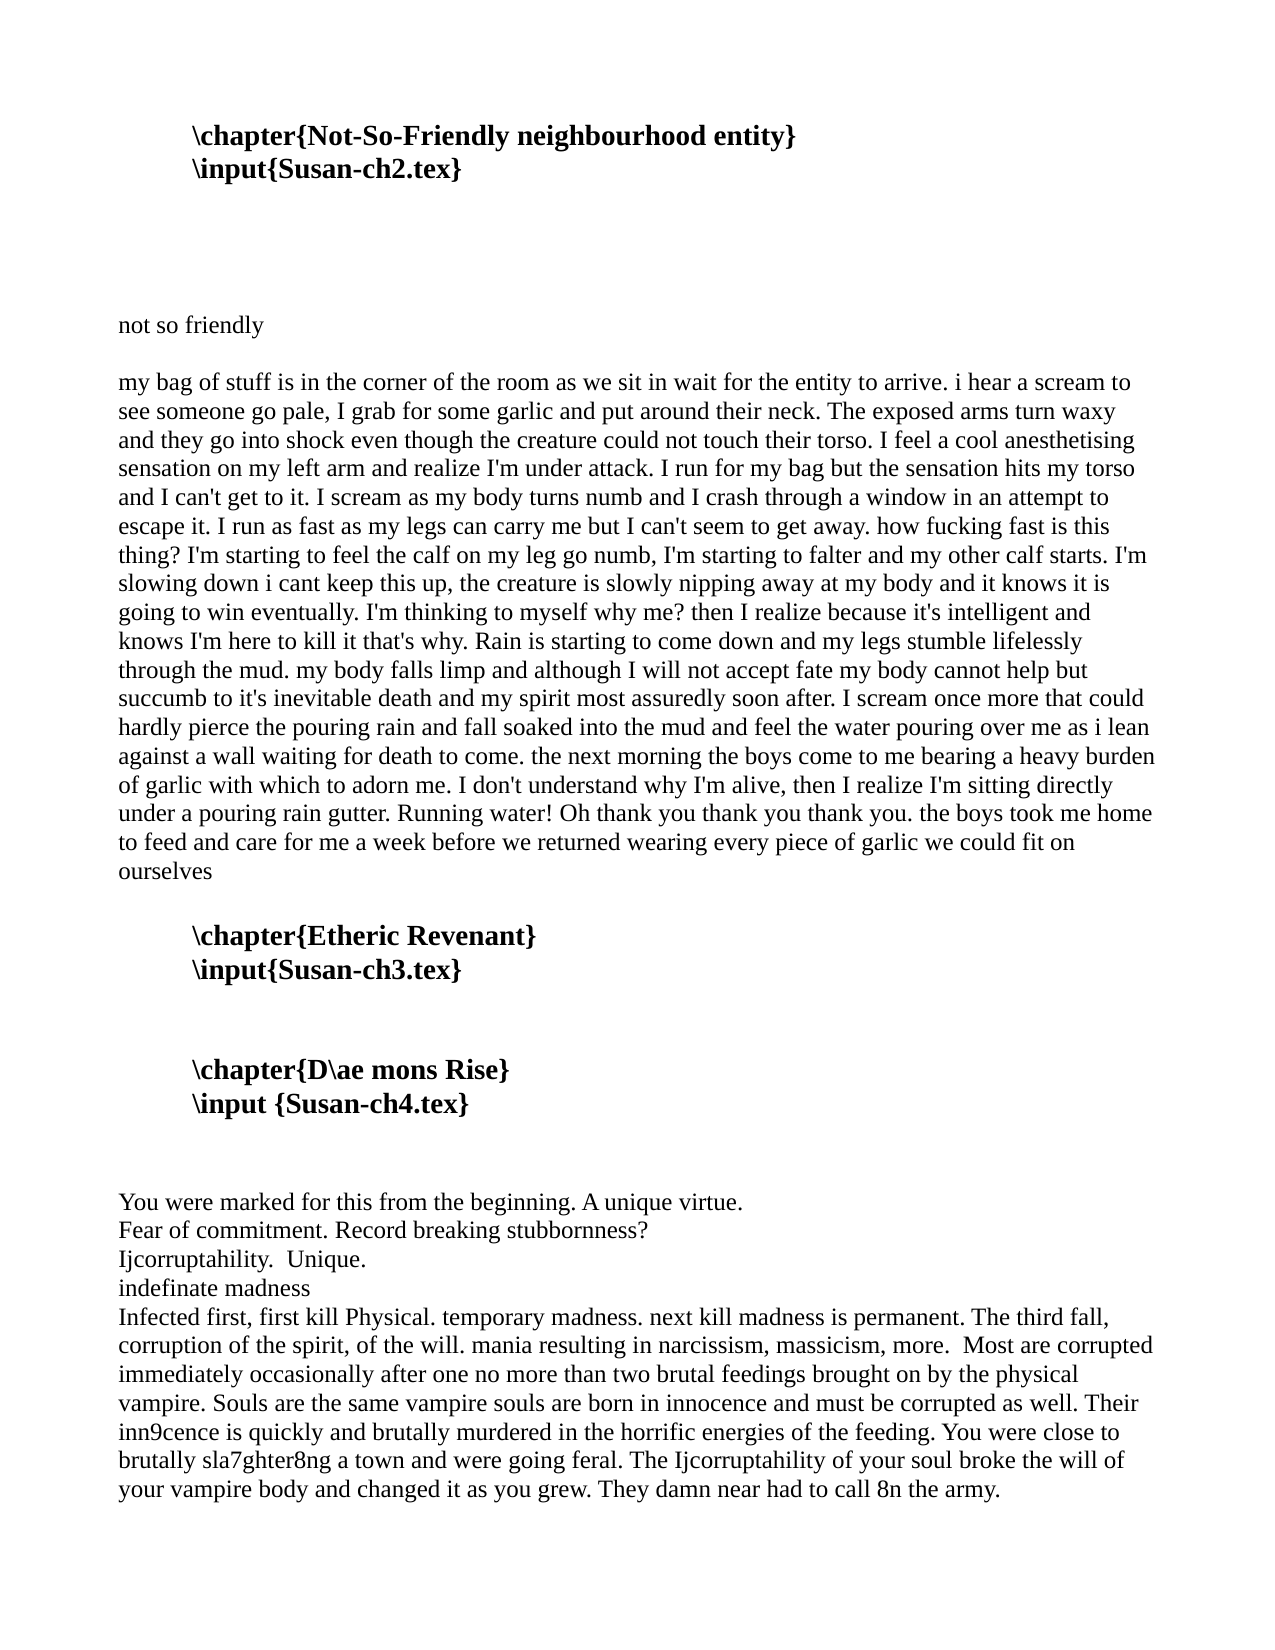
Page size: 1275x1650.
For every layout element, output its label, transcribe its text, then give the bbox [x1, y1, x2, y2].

text You were marked for this from the beginning. A unique virtue. [118, 1187, 1157, 1215]
text Fear of commitment. Record breaking stubbornness? [118, 1215, 1157, 1244]
text \chapter{D\ae mons Rise} [118, 1052, 1157, 1086]
text Ijcorruptahility. Unique. [118, 1244, 1157, 1273]
text Infected first, first kill Physical. temporary madness. next kill madness is permanent. The third fall, corruption of the spirit, of the will. mania resulting in narcissism, massicism, more. Most are corrupted immediately occasionally after one no more than two brutal feedings brought on by the physical vampire. Souls are the same vampire souls are born in innocence and must be corrupted as well. Their inn9cence is quickly and brutally murdered in the horrific energies of the feeding. You were close to brutally sla7ghter8ng a town and were going feral. The Ijcorruptahility of your soul broke the will of your vampire body and changed it as you grew. They damn near had to call 8n the army. [118, 1302, 1157, 1503]
text \input {Susan-ch4.tex} [118, 1086, 1157, 1119]
text not so friendly [118, 310, 1157, 338]
text \chapter{Etheric Revenant} [118, 918, 1157, 952]
text my bag of stuff is in the corner of the room as we sit in wait for the entity to arrive. i hear a scream to see someone go pale, I grab for some garlic and put around their neck. The exposed arms turn waxy and they go into shock even though the creature could not touch their torso. I feel a cool anesthetising sensation on my left arm and realize I'm under attack. I run for my bag but the sensation hits my torso and I can't get to it. I scream as my body turns numb and I crash through a window in an attempt to escape it. I run as fast as my legs can carry me but I can't seem to get away. how fucking fast is this thing? I'm starting to feel the calf on my leg go numb, I'm starting to falter and my other calf starts. I'm slowing down i cant keep this up, the creature is slowly nipping away at my body and it knows it is going to win eventually. I'm thinking to myself why me? then I realize because it's intelligent and knows I'm here to kill it that's why. Rain is starting to come down and my legs stumble lifelessly through the mud. my body falls limp and although I will not accept fate my body cannot help but succumb to it's inevitable death and my spirit most assuredly soon after. I scream once more that could hardly pierce the pouring rain and fall soaked into the mud and feel the water pouring over me as i lean against a wall waiting for death to come. the next morning the boys come to me bearing a heavy burden of garlic with which to adorn me. I don't understand why I'm alive, then I realize I'm sitting directly under a pouring rain gutter. Running water! Oh thank you thank you thank you. the boys took me home to feed and care for me a week before we returned wearing every piece of garlic we could fit on ourselves [118, 367, 1157, 885]
text \input{Susan-ch2.tex} [118, 152, 1157, 185]
text indefinate madness [118, 1273, 1157, 1302]
text \chapter{Not-So-Friendly neighbourhood entity} [118, 118, 1157, 152]
text \input{Susan-ch3.tex} [118, 952, 1157, 985]
